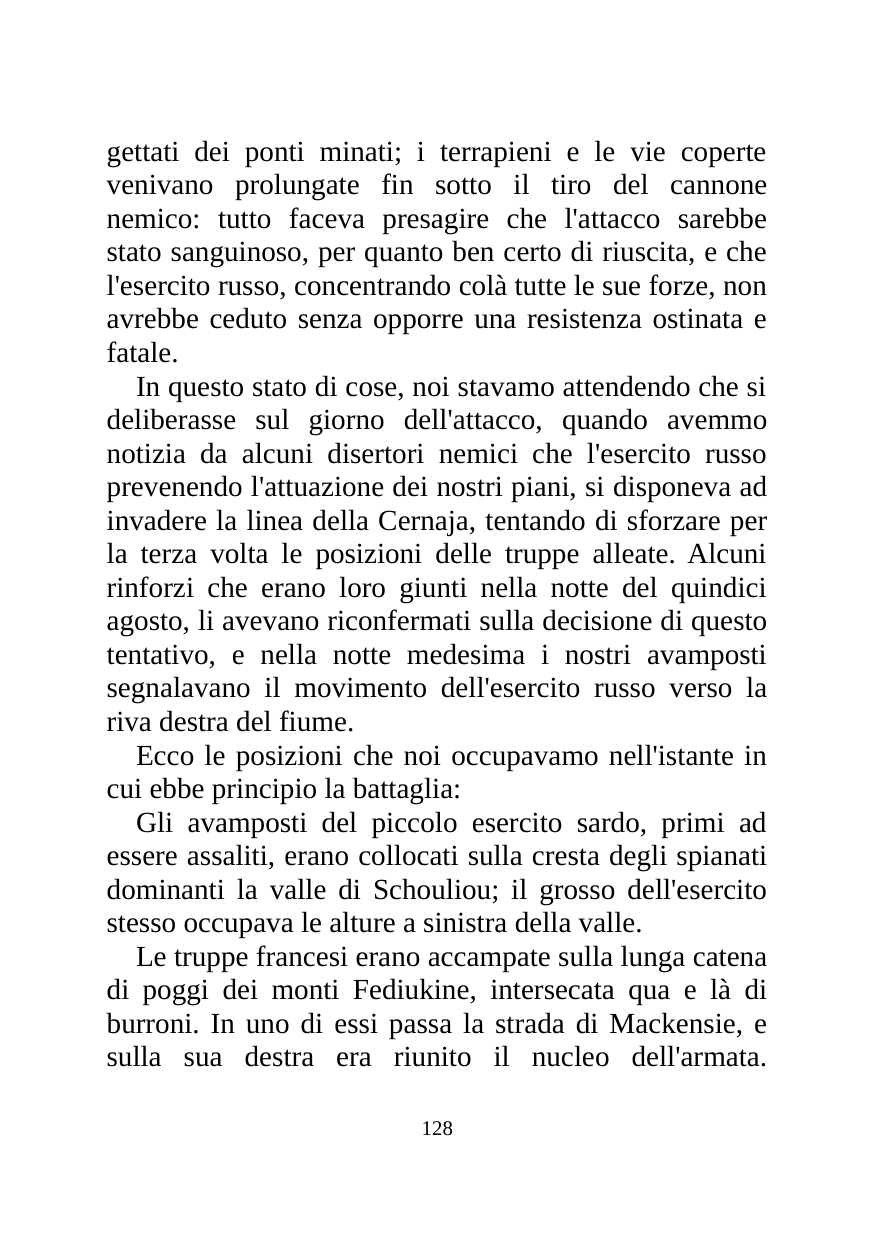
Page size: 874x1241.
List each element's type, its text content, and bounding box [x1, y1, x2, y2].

text Le truppe francesi erano accampate sulla lunga catena di poggi dei monti Fediukine, intersecata qua e là di burroni. In uno di essi passa la strada di Mackensie, e sulla sua destra era riunito il nucleo dell'armata. [106, 939, 768, 1073]
text In questo stato di cose, noi stavamo attendendo che si deliberasse sul giorno dell'attacco, quando avemmo notizia da alcuni disertori nemici che l'esercito russo prevenendo l'attuazione dei nostri piani, si disponeva ad invadere la linea della Cernaja, tentando di sforzare per la terza volta le posizioni delle truppe alleate. Alcuni rinforzi che erano loro giunti nella notte del quindici agosto, li avevano riconfermati sulla decisione di questo tentativo, e nella notte medesima i nostri avamposti segnalavano il movimento dell'esercito russo verso la riva destra del fiume. [106, 369, 768, 738]
text Ecco le posizioni che noi occupavamo nell'istante in cui ebbe principio la battaglia: [106, 738, 768, 805]
text gettati dei ponti minati; i terrapieni e le vie coperte venivano prolungate fin sotto il tiro del cannone nemico: tutto faceva presagire che l'attacco sarebbe stato sanguinoso, per quanto ben certo di riuscita, e che l'esercito russo, concentrando colà tutte le sue forze, non avrebbe ceduto senza opporre una resistenza ostinata e fatale. [106, 134, 768, 369]
text Gli avamposti del piccolo esercito sardo, primi ad essere assaliti, erano collocati sulla cresta degli spianati dominanti la valle di Schouliou; il grosso dell'esercito stesso occupava le alture a sinistra della valle. [106, 805, 768, 939]
